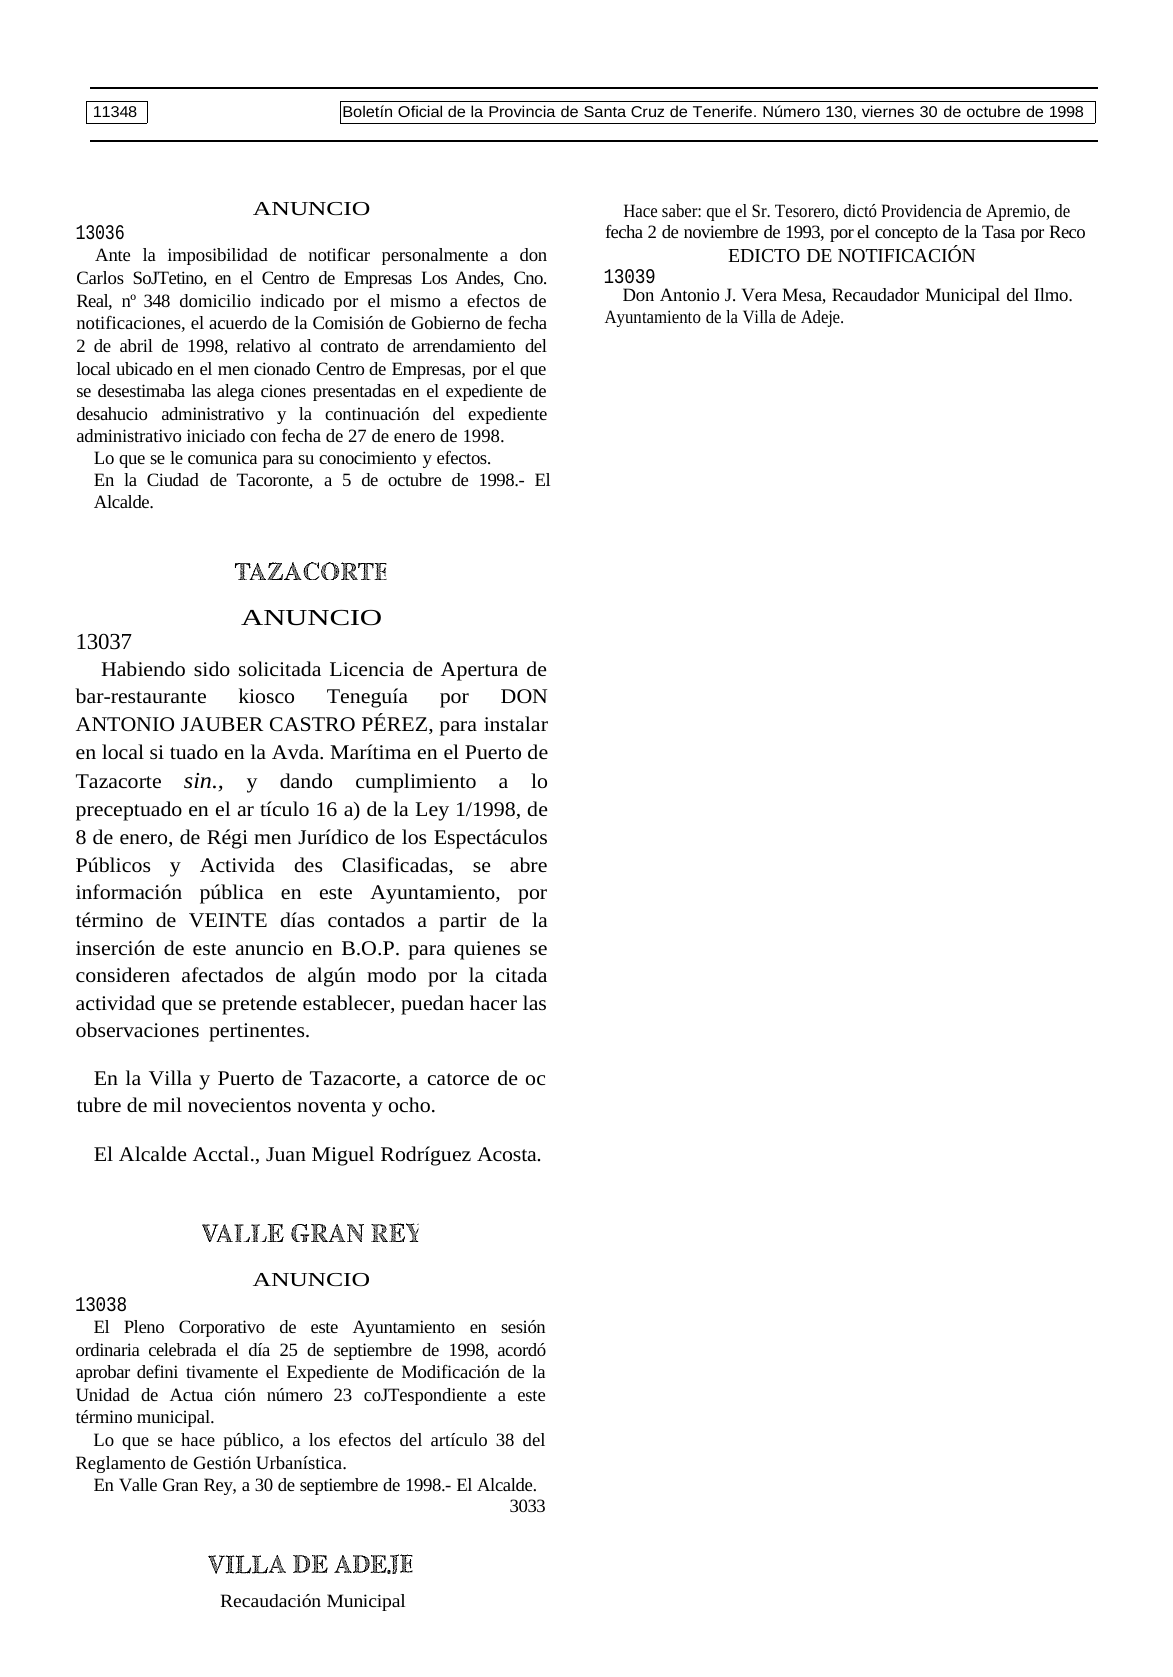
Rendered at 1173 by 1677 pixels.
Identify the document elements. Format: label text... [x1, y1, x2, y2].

text En Valle Gran Rey, a 30 de septiembre de 1998.- El Alcalde. [93, 1474, 552, 1495]
text 13037 [75, 630, 552, 655]
text Recaudación Municipal [183, 1568, 443, 1611]
text Ante la imposibilidad de notificar personalmente a don Carlos SoJTetino, en el Centro de Empresas Los Andes, Cno. Real, nº 348 domicilio indicado por el mismo a efectos de notificaciones, el acuerdo de la Comisión de Gobierno de fecha 2 de abril de 1998, relativo al contrato de arrendamiento del local ubicado en el men­ cionado Centro de Empresas, por el que se desestimaba las alega­ ciones presentadas en el expediente de desahucio administrativo y la continuación del expediente administrativo iniciado con fecha de 27 de enero de 1998. [76, 244, 547, 447]
text 13038 [75, 1293, 552, 1316]
text EDICTO DE NOTIFICACIÓN [712, 244, 991, 267]
picture [202, 1223, 419, 1242]
text Habiendo sido solicitada Licencia de Apertura de bar-restaurante kiosco Teneguía por DON ANTONIO JAUBER CASTRO PÉREZ, para instalar en local si­ tuado en la Avda. Marítima en el Puerto de Tazacorte sin., y dando cumplimiento a lo preceptuado en el ar­ tículo 16 a) de la Ley 1/1998, de 8 de enero, de Régi­ men Jurídico de los Espectáculos Públicos y Activida­ des Clasificadas, se abre información pública en este Ayuntamiento, por término de VEINTE días contados a partir de la inserción de este anuncio en B.O.P. para quienes se consideren afectados de algún modo por la citada actividad que se pretende establecer, puedan hacer las observaciones pertinentes. [75, 657, 548, 1042]
picture [208, 1554, 413, 1574]
text 13036 [75, 221, 127, 244]
text 3033 [62, 1495, 546, 1517]
text ANUNCIO [253, 197, 374, 220]
subtitle ANUNCIO [183, 606, 440, 630]
picture [234, 562, 387, 580]
text ANUNCIO [183, 1268, 439, 1291]
text Lo que se le comunica para su conocimiento y efectos. [94, 448, 552, 469]
text Ayuntamiento de la Villa de Adeje. [604, 306, 1108, 327]
text Don Antonio J. Vera Mesa, Recaudador Municipal del Ilmo. [622, 287, 1108, 305]
text El Pleno Corporativo de este Ayuntamiento en sesión ordinaria celebrada el día 25 de septiembre de 1998, acordó aprobar defini­ tivamente el Expediente de Modificación de la Unidad de Actua­ ción número 23 coJTespondiente a este término municipal. [75, 1316, 546, 1428]
text Hace saber: que el Sr. Tesorero, dictó Providencia de Apremio, de fecha 2 de noviembre de 1993, por el concepto de la Tasa por Reco­ [605, 199, 1105, 243]
text El Alcalde Acctal., Juan Miguel Rodríguez Acosta. [94, 1142, 552, 1166]
text Lo que se hace público, a los efectos del artículo 38 del Reglamento de Gestión Urbanística. [75, 1429, 546, 1473]
text En la Ciudad de Tacoronte, a 5 de octubre de 1998.- El Alcalde. [94, 469, 552, 512]
text 13039 [603, 268, 1108, 287]
text En la Villa y Puerto de Tazacorte, a catorce de oc­ tubre de mil novecientos noventa y ocho. [76, 1065, 546, 1117]
